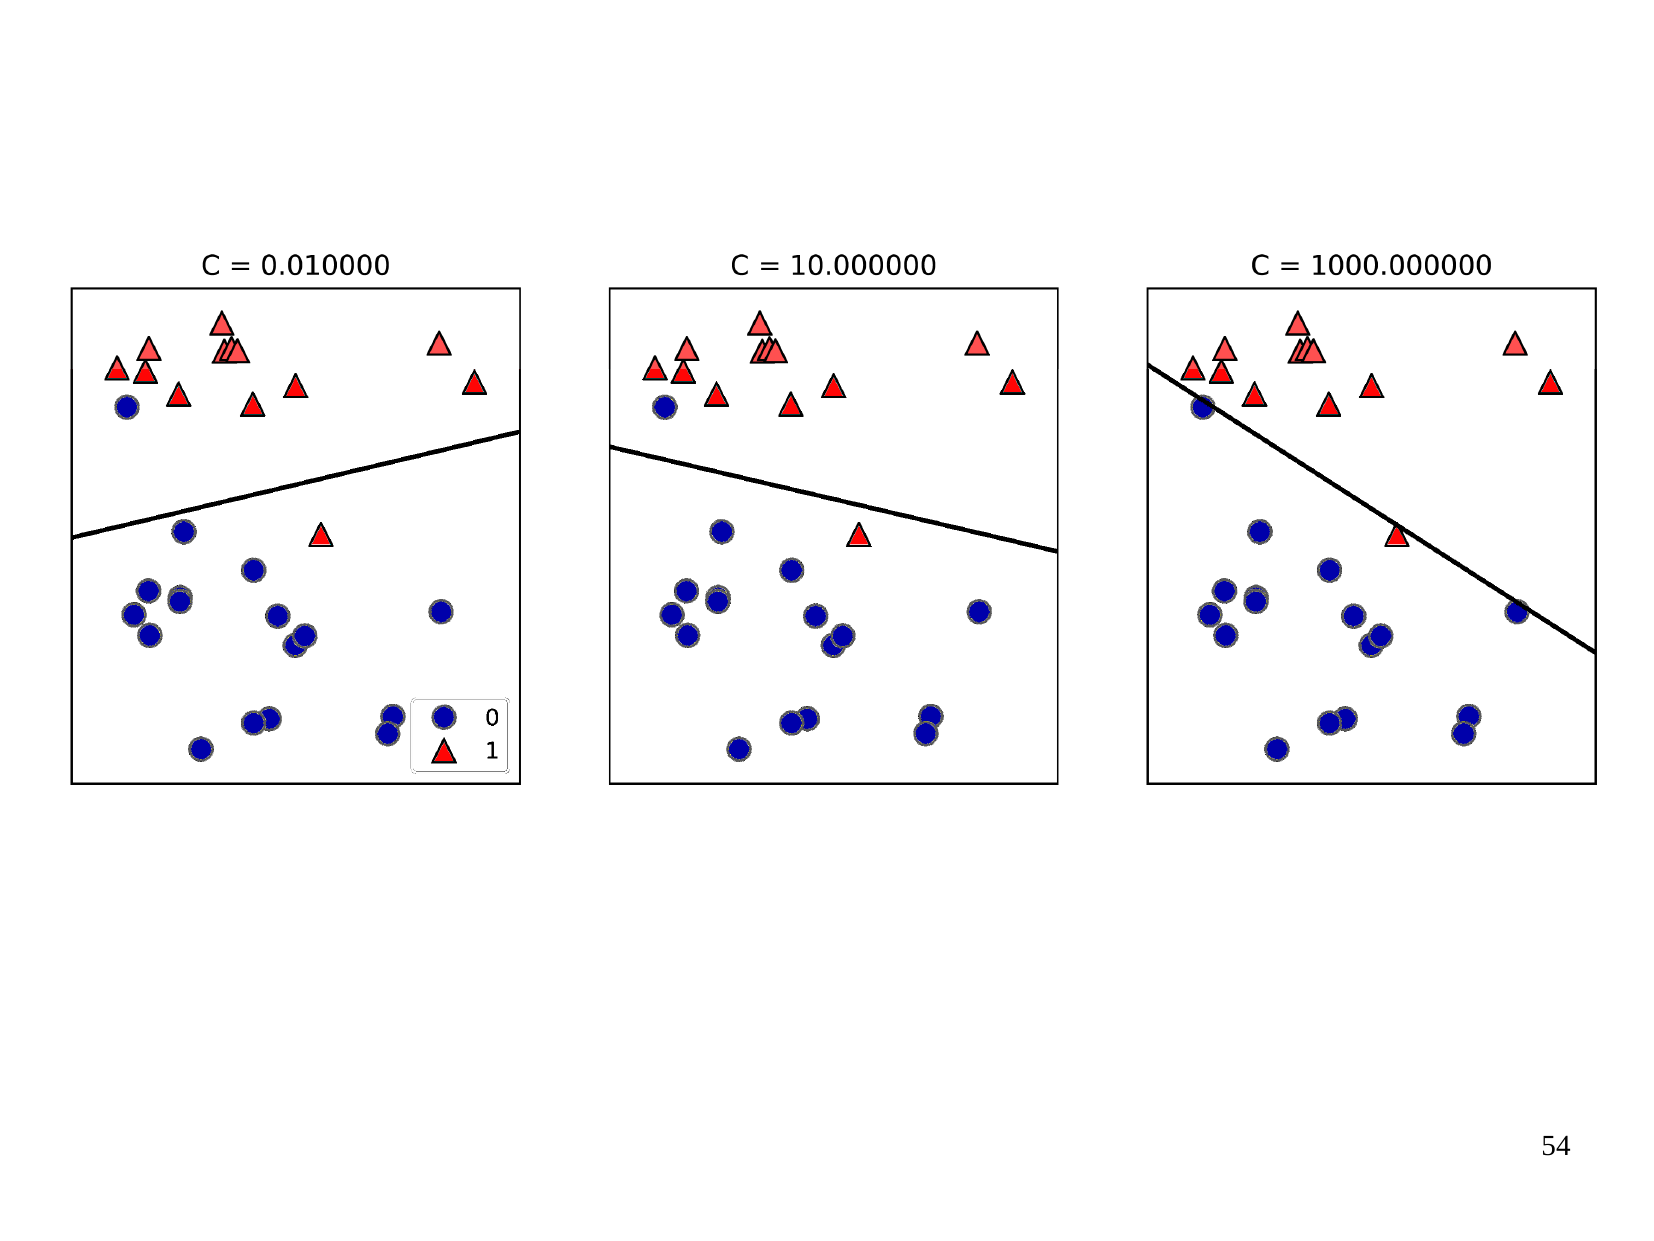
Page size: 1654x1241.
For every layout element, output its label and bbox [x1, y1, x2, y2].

picture [60, 254, 1607, 796]
